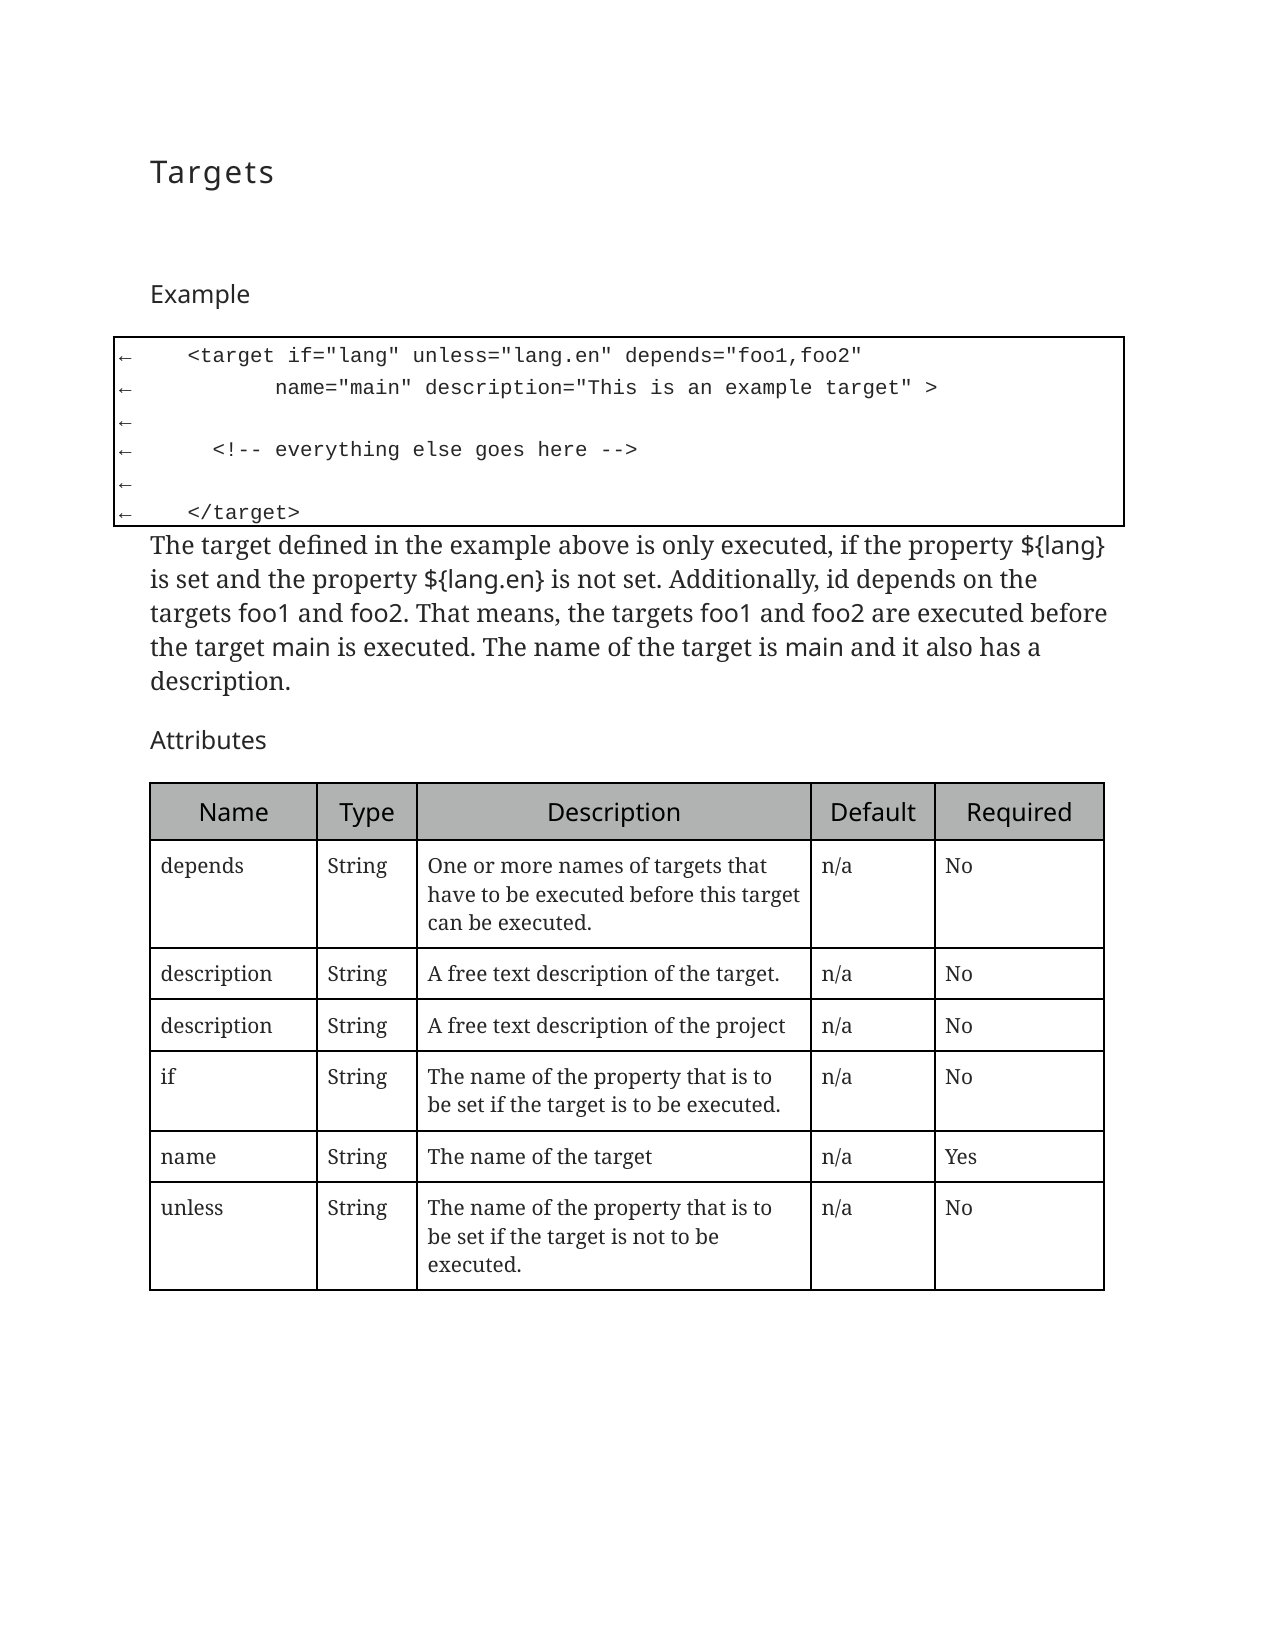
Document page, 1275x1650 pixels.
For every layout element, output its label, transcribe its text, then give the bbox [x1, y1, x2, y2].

table_header Name [151, 784, 316, 839]
table_cell Yes [936, 1132, 1103, 1181]
table_cell unless [151, 1183, 316, 1289]
table_header Default [812, 784, 934, 839]
table_cell No [936, 1000, 1103, 1050]
list <target if="lang" unless="lang.en" depends="foo1,foo2" [115, 338, 1123, 367]
text Targets [150, 150, 1125, 193]
table_header Type [318, 784, 416, 839]
table_cell A free text description of the target. [418, 949, 810, 998]
table_header Required [936, 784, 1103, 839]
table_cell if [151, 1052, 316, 1129]
table_cell No [936, 841, 1103, 947]
table_cell depends [151, 841, 316, 947]
table_cell String [318, 1000, 416, 1050]
table_cell No [936, 1183, 1103, 1289]
table_cell The name of the property that is to be set if the target is not to be executed. [418, 1183, 810, 1289]
table_cell description [151, 949, 316, 998]
table_cell No [936, 1052, 1103, 1129]
list <!-- everything else goes here --> [115, 429, 1123, 463]
table_cell n/a [812, 1183, 934, 1289]
table_cell n/a [812, 1000, 934, 1050]
table_cell The name of the property that is to be set if the target is to be executed. [418, 1052, 810, 1129]
text The target defined in the example above is only executed, if the property ${lang} is set and the property ${lang.en} is not set. Additionally, id depends on the targets foo1 and foo2. That means, the targets foo1 and foo2 are executed before the target main is executed. The name of the target is main and it also has a description. [150, 527, 1125, 698]
table_cell String [318, 841, 416, 947]
list </target> [115, 492, 1123, 525]
table_cell n/a [812, 841, 934, 947]
table_cell n/a [812, 949, 934, 998]
table_cell String [318, 1132, 416, 1181]
table_header Description [418, 784, 810, 839]
table_cell n/a [812, 1052, 934, 1129]
table_cell n/a [812, 1132, 934, 1181]
table_cell String [318, 1183, 416, 1289]
table_cell name [151, 1132, 316, 1181]
list name="main" description="This is an example target" > [115, 367, 1123, 400]
text Attributes [150, 723, 1125, 757]
table_cell String [318, 949, 416, 998]
table_cell The name of the target [418, 1132, 810, 1181]
table_cell String [318, 1052, 416, 1129]
text Example [150, 277, 1125, 311]
table_cell description [151, 1000, 316, 1050]
table_cell One or more names of targets that have to be executed before this target can be executed. [418, 841, 810, 947]
table_cell No [936, 949, 1103, 998]
table_cell A free text description of the project [418, 1000, 810, 1050]
